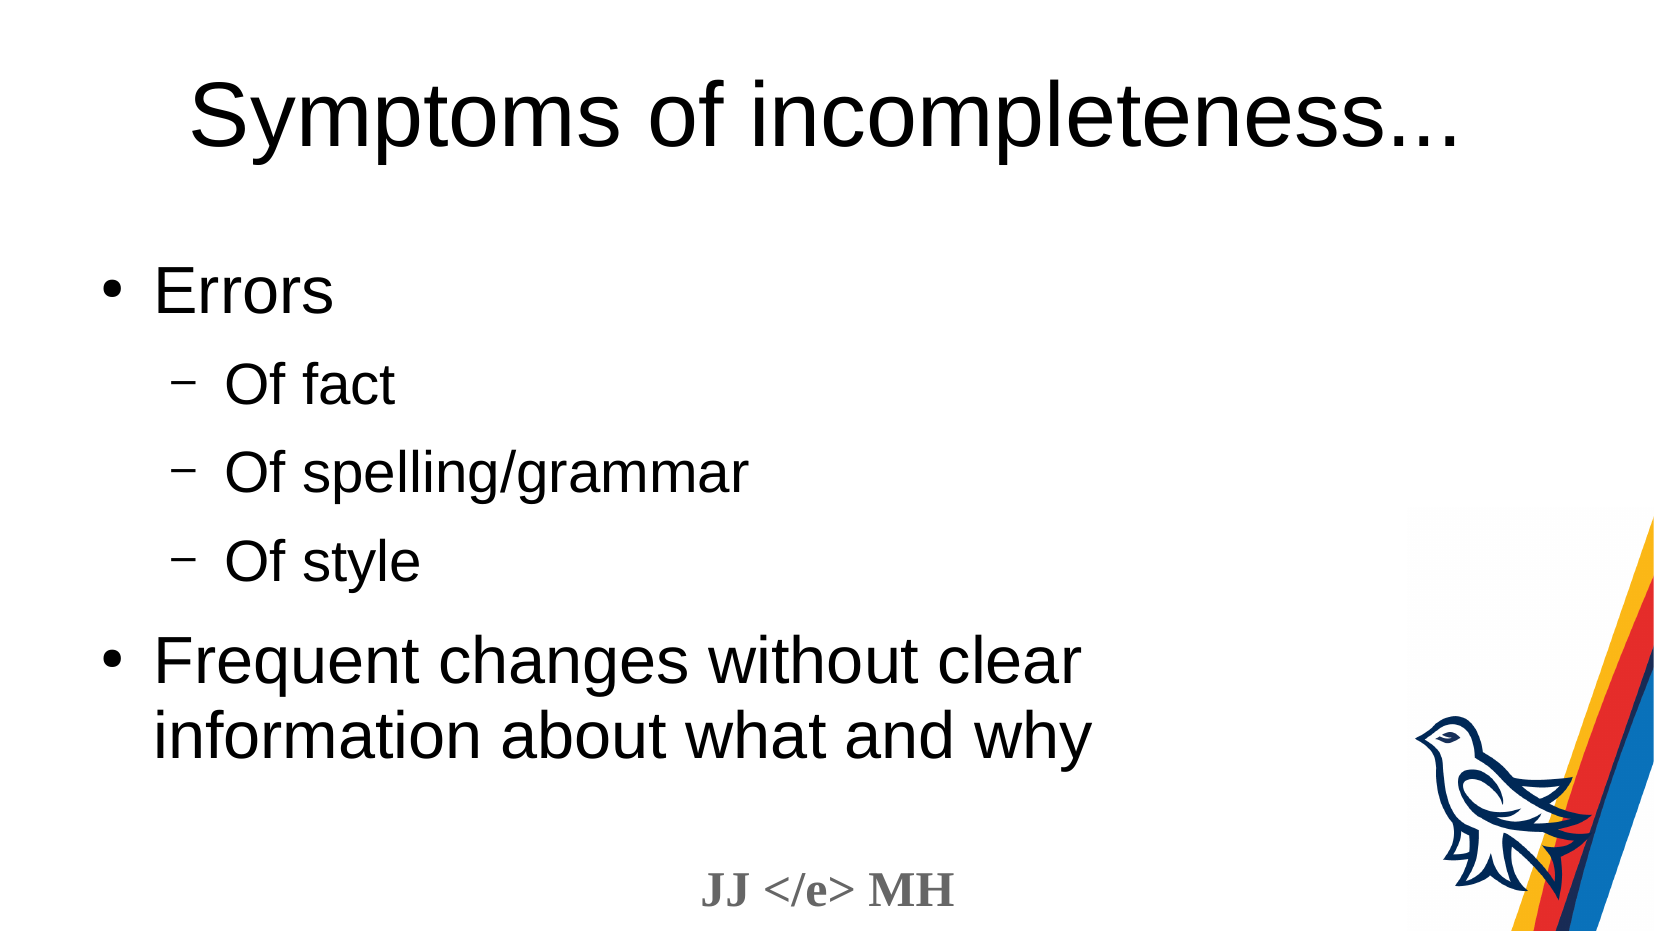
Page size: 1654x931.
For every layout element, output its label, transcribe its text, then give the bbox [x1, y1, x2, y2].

list Errors Of fact Of spelling/grammar Of style Frequent changes without clear information about what and why [82, 253, 1359, 793]
picture [1407, 507, 1654, 931]
title Symptoms of incompleteness... [82, 37, 1571, 193]
